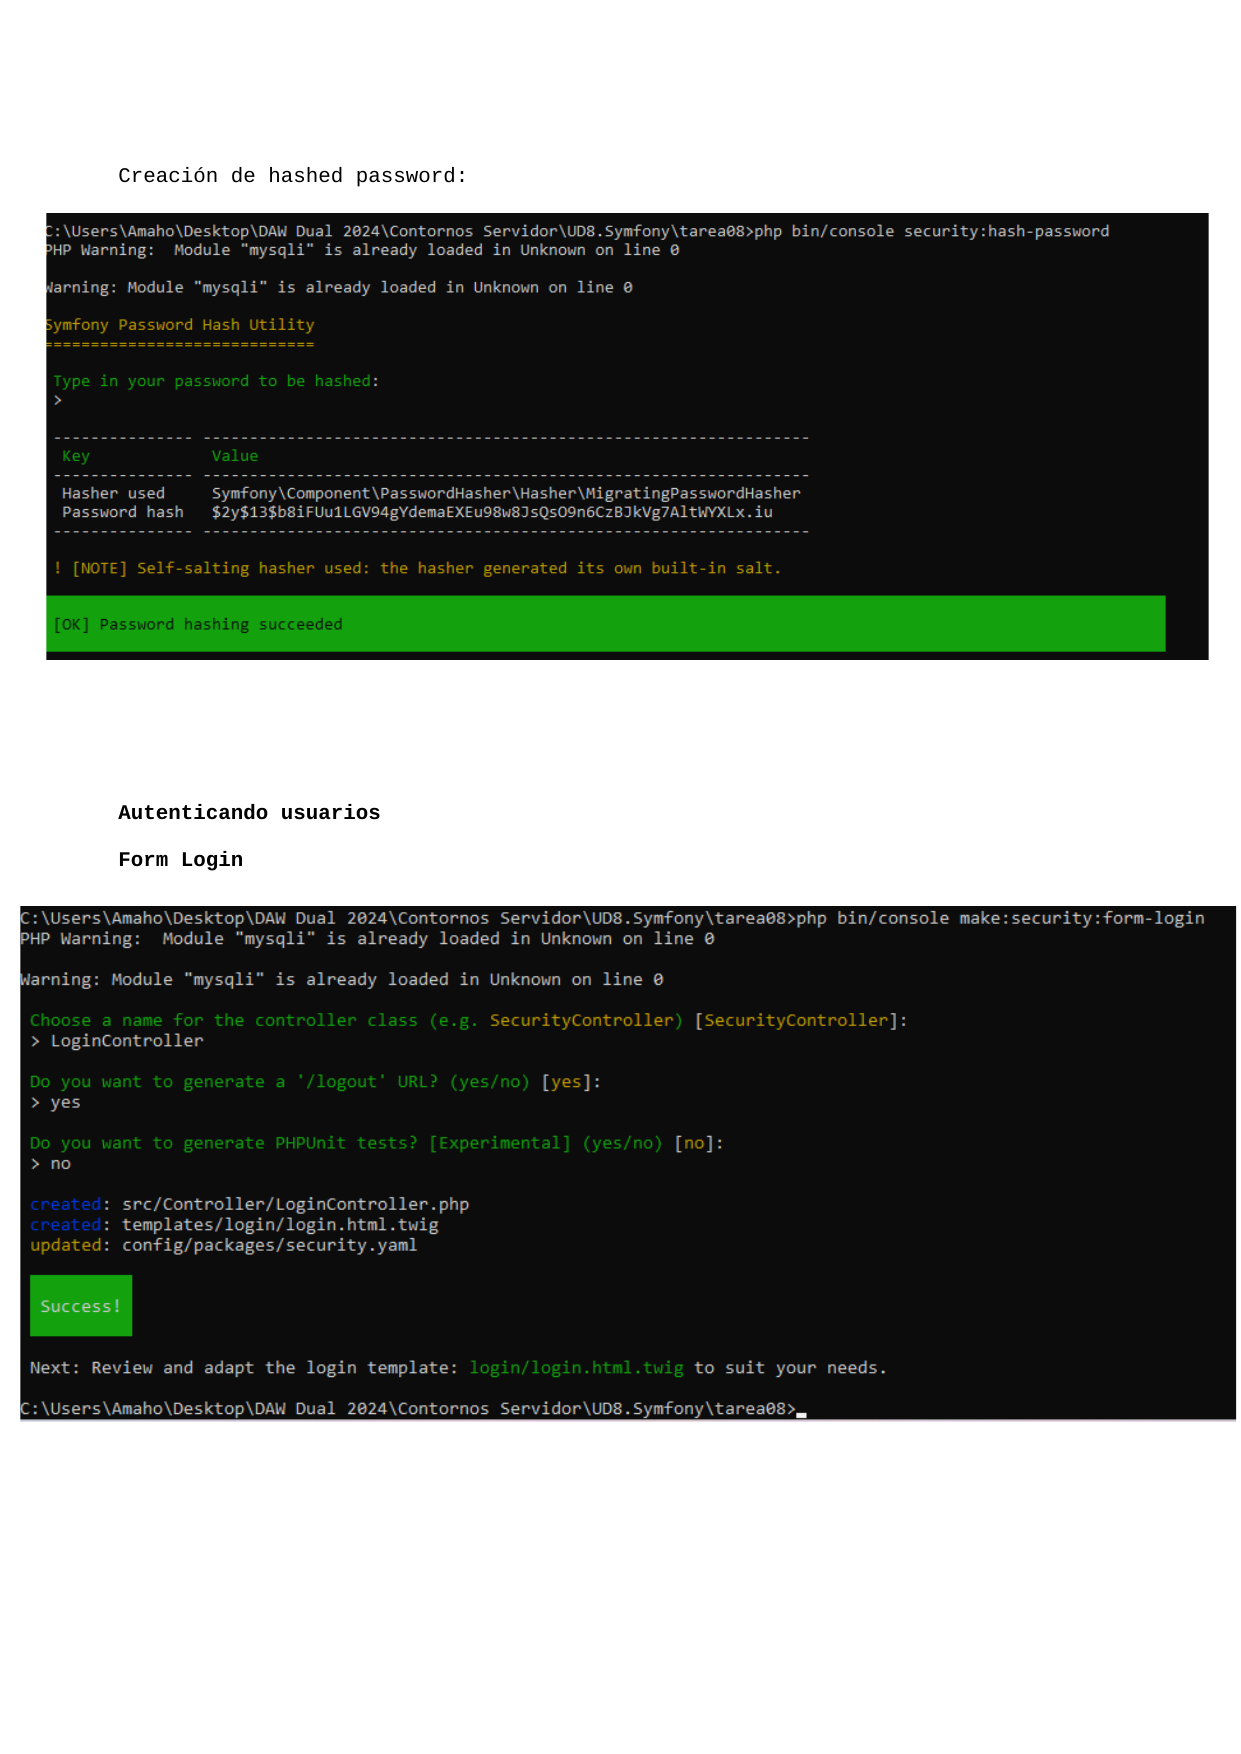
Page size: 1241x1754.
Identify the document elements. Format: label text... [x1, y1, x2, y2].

picture [46, 213, 1209, 660]
text Creación de hashed password: [118, 165, 1122, 189]
text Autenticando usuarios [118, 802, 1122, 825]
text Form Login [118, 849, 1122, 873]
picture [20, 906, 1237, 1422]
